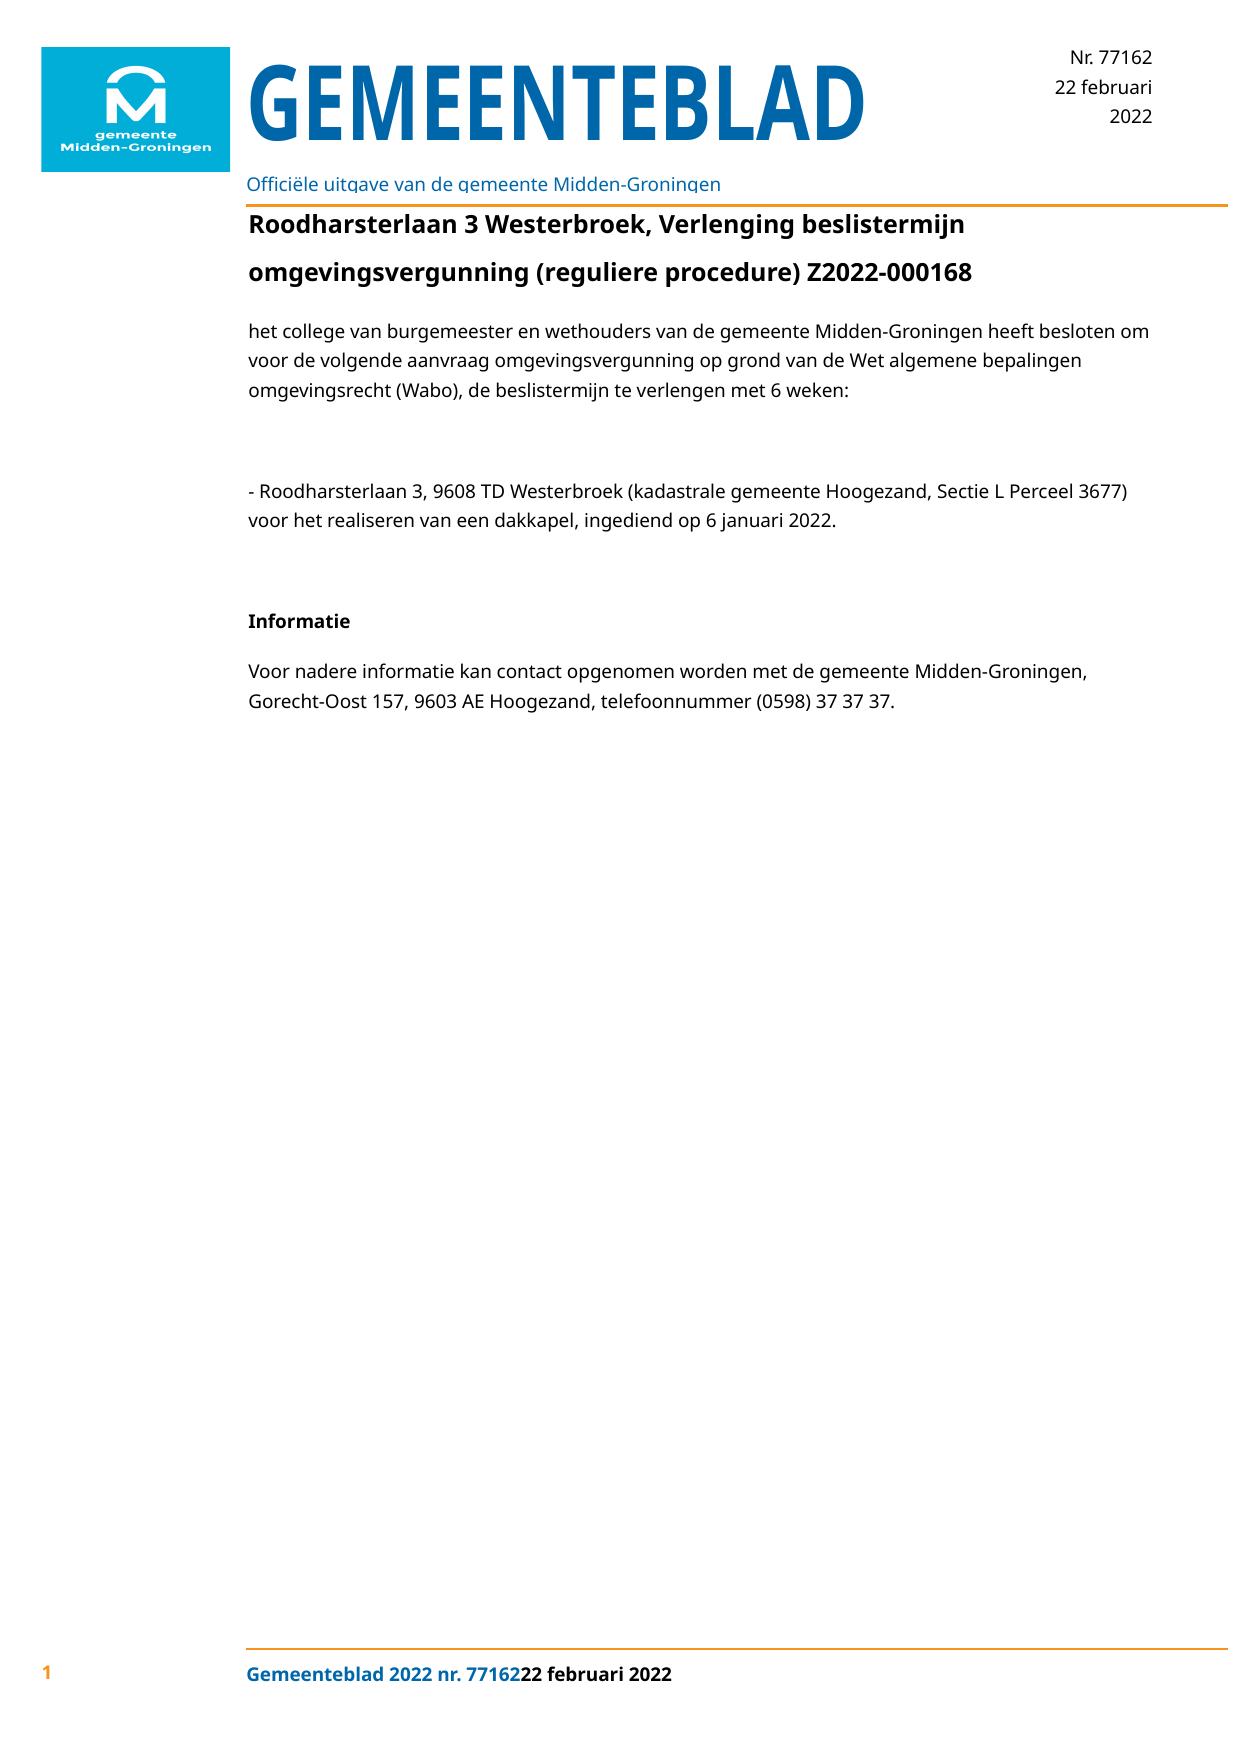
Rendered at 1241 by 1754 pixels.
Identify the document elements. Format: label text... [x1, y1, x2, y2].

text Informatie [248, 608, 1152, 634]
text - Roodharsterlaan 3, 9608 TD Westerbroek (kadastrale gemeente Hoogezand, Sectie L Perceel 3677) voor het realiseren van een dakkapel, ingediend op 6 januari 2022. [248, 478, 1152, 533]
text Voor nadere informatie kan contact opgenomen worden met de gemeente Midden-Groningen, Gorecht-Oost 157, 9603 AE Hoogezand, telefoonnummer (0598) 37 37 37. [248, 659, 1152, 714]
text Roodharsterlaan 3 Westerbroek, Verlenging beslistermijn omgevingsvergunning (reguliere procedure) Z2022-000168 [248, 207, 1152, 288]
picture [107, 89, 165, 122]
picture [108, 66, 164, 82]
picture [184, 146, 190, 153]
text het college van burgemeester en wethouders van de gemeente Midden-Groningen heeft besloten om voor de volgende aanvraag omgevingsvergunning op grond van de Wet algemene bepalingen omgevingsrecht (Wabo), de beslistermijn te verlengen met 6 weken: [248, 318, 1152, 403]
